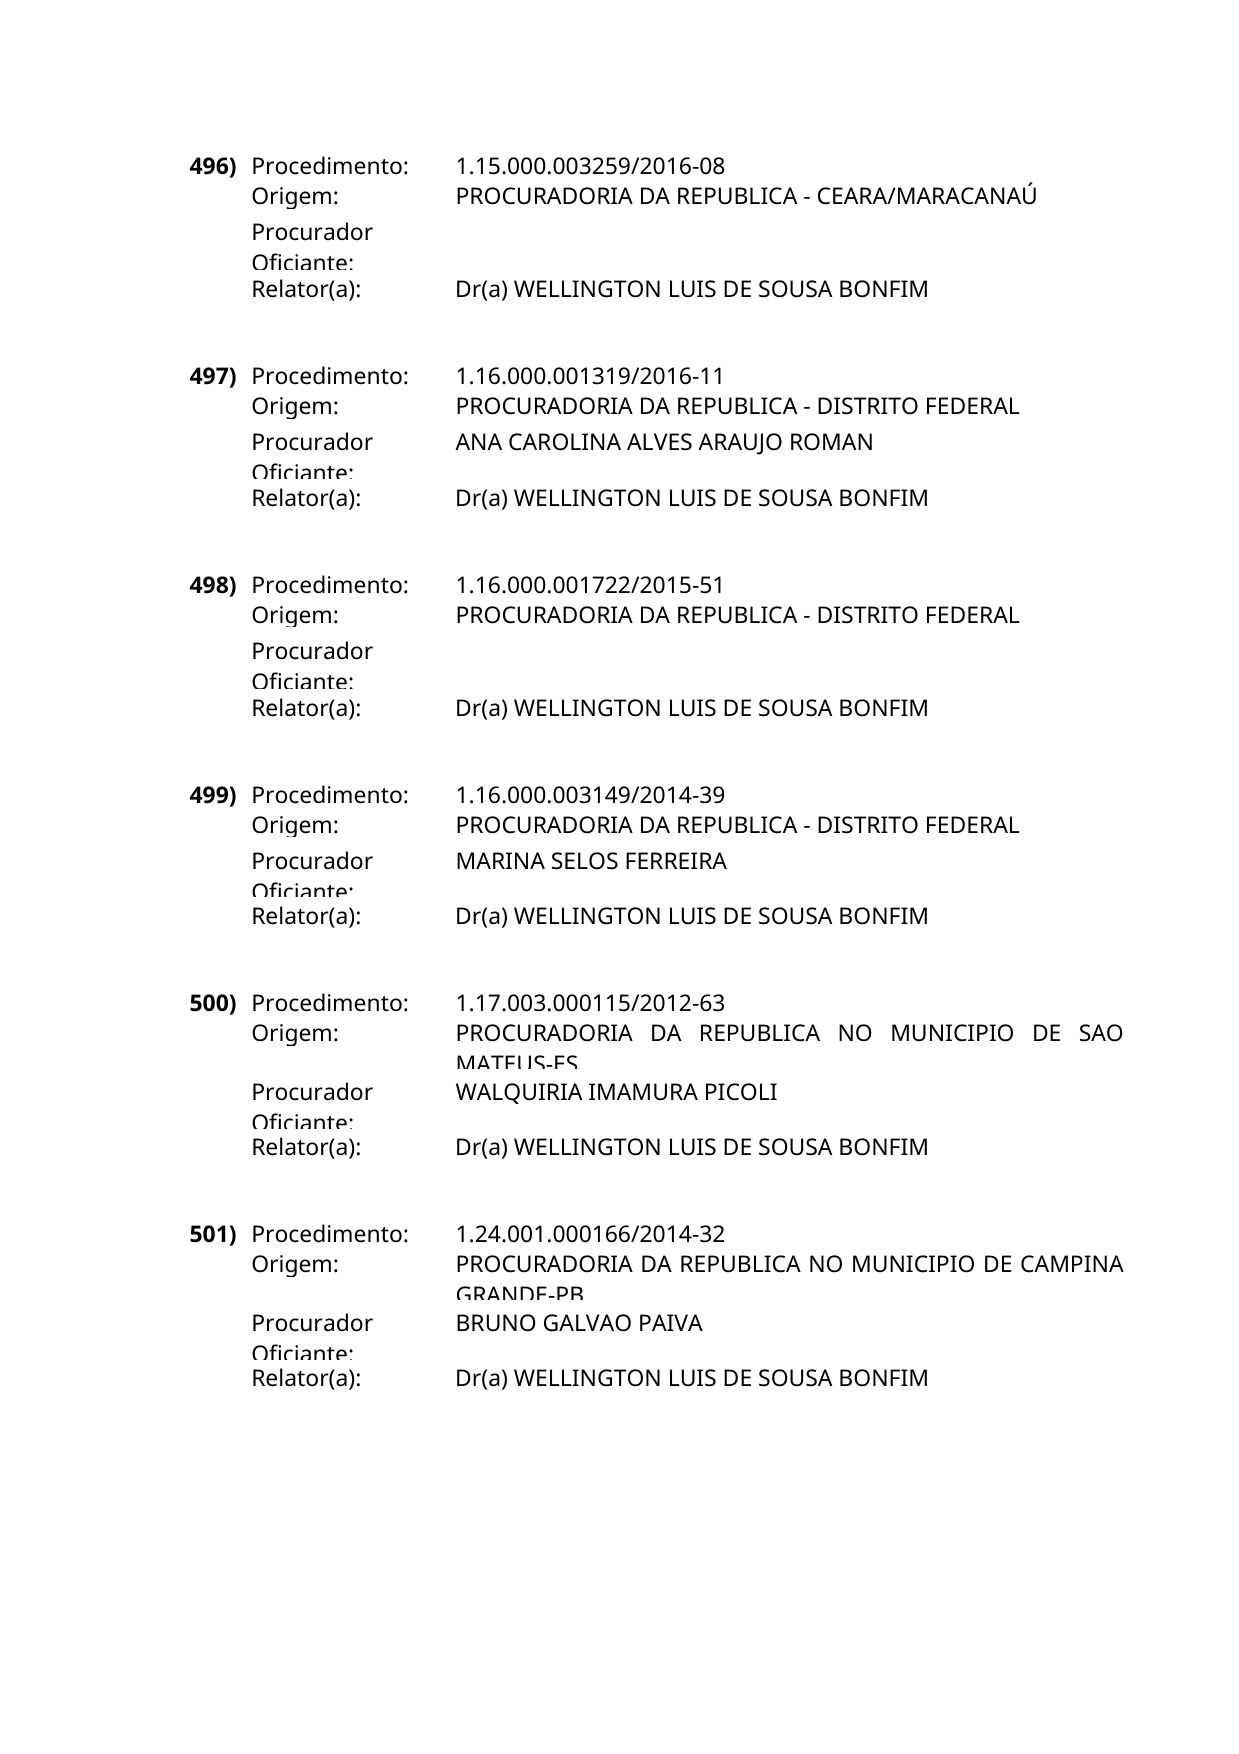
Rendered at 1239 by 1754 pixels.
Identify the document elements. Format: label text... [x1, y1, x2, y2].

table_cell BRUNO GALVAO PAIVA [455, 1307, 1124, 1358]
table_cell [1125, 1362, 1239, 1392]
table_cell [189, 809, 251, 837]
table_cell [0, 1248, 189, 1277]
table_cell [251, 209, 455, 216]
table_cell Procurador Oficiante: [251, 426, 455, 478]
table_cell [455, 635, 1124, 688]
table_cell [251, 303, 455, 360]
table_cell PROCURADORIA DA REPUBLICA NO MUNICIPIO DE SAO MATEUS-ES [455, 1017, 1124, 1068]
table_cell [0, 809, 189, 837]
table_header Relator(a): [251, 1131, 455, 1160]
table_cell [189, 837, 251, 844]
table_cell [1125, 900, 1239, 930]
table_cell [1125, 1076, 1239, 1127]
table_cell [0, 1277, 189, 1299]
table_cell [1125, 837, 1239, 844]
table_cell [1125, 180, 1239, 208]
table_header Dr(a) WELLINGTON LUIS DE SOUSA BONFIM [455, 273, 1122, 302]
table_cell Procurador Oficiante: [251, 635, 455, 688]
table_cell Procedimento: [251, 569, 455, 597]
table_cell [1125, 627, 1239, 634]
table_cell [189, 180, 251, 208]
table_cell Procedimento: [251, 1218, 455, 1247]
table_cell [0, 303, 189, 360]
table_cell [189, 1017, 251, 1046]
table_cell [1125, 987, 1239, 1016]
table_cell [0, 360, 189, 388]
table_cell [0, 569, 189, 597]
table_cell 1.16.000.001722/2015-51 [455, 569, 1124, 597]
table_cell [251, 512, 455, 568]
table_cell [455, 303, 1124, 360]
table_cell [1125, 1277, 1239, 1299]
table_cell [189, 1307, 251, 1358]
table_cell [189, 900, 251, 930]
table_cell [0, 180, 189, 208]
table_cell [1125, 1068, 1239, 1076]
table_cell 498) [189, 569, 251, 597]
table_cell [1125, 1131, 1239, 1161]
table_cell [0, 426, 189, 477]
table_cell MARINA SELOS FERREIRA [455, 845, 1124, 896]
table_cell [0, 1046, 189, 1068]
table_cell [189, 635, 251, 688]
table_cell 1.16.000.003149/2014-39 [455, 779, 1124, 807]
table_cell [251, 627, 455, 634]
table_cell [189, 390, 251, 418]
table_cell [1125, 419, 1239, 426]
table_cell ANA CAROLINA ALVES ARAUJO ROMAN [455, 426, 1124, 477]
table_cell [0, 1218, 189, 1247]
table_cell [189, 1131, 251, 1161]
table_cell [1125, 1218, 1239, 1247]
table_cell [189, 1046, 251, 1068]
table_cell [0, 150, 189, 178]
table_cell [0, 1161, 189, 1218]
table_cell 1.15.000.003259/2016-08 [455, 150, 1124, 178]
table_cell [455, 419, 1124, 426]
table_cell [0, 419, 189, 426]
table_cell [1125, 845, 1239, 896]
table_cell [0, 209, 189, 216]
table_header [251, 0, 455, 150]
table_cell [251, 900, 1124, 930]
table_header Dr(a) WELLINGTON LUIS DE SOUSA BONFIM [455, 1131, 1122, 1160]
table_cell [251, 273, 1124, 303]
table_cell [251, 930, 455, 987]
table_cell [455, 837, 1124, 844]
table_cell [1125, 512, 1239, 568]
table_cell [1125, 692, 1239, 722]
table_cell [189, 1362, 251, 1392]
table_cell [251, 482, 1124, 512]
table_cell [251, 1046, 455, 1068]
table_cell [0, 627, 189, 634]
table_cell Origem: [251, 1017, 455, 1046]
table_cell [189, 216, 251, 270]
table_cell [455, 512, 1124, 568]
table_cell [189, 426, 251, 477]
table_cell Procedimento: [251, 987, 455, 1016]
table_cell [189, 692, 251, 722]
table_cell [0, 900, 189, 930]
table_cell [251, 1161, 455, 1218]
table_cell [455, 1161, 1124, 1218]
table_cell [189, 1248, 251, 1277]
table_cell 499) [189, 779, 251, 807]
table_header [1125, 0, 1239, 150]
table_cell 501) [189, 1218, 251, 1247]
table_cell [1125, 599, 1239, 627]
table_cell [1125, 150, 1239, 178]
table_header Dr(a) WELLINGTON LUIS DE SOUSA BONFIM [455, 900, 1122, 929]
table_cell [189, 512, 251, 568]
table_cell [0, 779, 189, 807]
table_cell 1.24.001.000166/2014-32 [455, 1218, 1124, 1247]
table_cell Procedimento: [251, 779, 455, 807]
table_cell [189, 1068, 251, 1076]
table_cell [0, 1068, 189, 1076]
table_cell [189, 1161, 251, 1218]
table_cell [455, 1299, 1124, 1307]
table_cell [455, 930, 1124, 987]
table_cell [0, 1076, 189, 1127]
table_cell [0, 273, 189, 303]
table_cell [1125, 360, 1239, 388]
table_cell Origem: [251, 599, 455, 627]
table_cell [0, 1299, 189, 1307]
table_header [455, 0, 1124, 150]
table_cell [251, 1068, 455, 1076]
table_cell Procurador Oficiante: [251, 1307, 455, 1359]
table_cell Origem: [251, 1248, 455, 1277]
table_cell [1125, 930, 1239, 987]
table_cell [251, 1299, 455, 1307]
table_cell Procurador Oficiante: [251, 1076, 455, 1128]
table_header Relator(a): [251, 692, 455, 720]
table_header Relator(a): [251, 900, 455, 929]
table_cell [189, 1277, 251, 1299]
table_header Relator(a): [251, 482, 455, 510]
table_cell [0, 930, 189, 987]
table_cell [1125, 426, 1239, 477]
table_cell [189, 303, 251, 360]
table_cell [251, 419, 455, 426]
table_cell [0, 837, 189, 844]
table_cell [251, 722, 455, 778]
table_cell 496) [189, 150, 251, 178]
table_cell [0, 390, 189, 418]
table_cell [0, 692, 189, 722]
table_cell [1125, 1299, 1239, 1307]
table_cell PROCURADORIA DA REPUBLICA - DISTRITO FEDERAL [455, 390, 1124, 418]
table_cell [0, 987, 189, 1016]
table_header Dr(a) WELLINGTON LUIS DE SOUSA BONFIM [455, 692, 1122, 720]
table_cell 497) [189, 360, 251, 388]
table_cell [455, 627, 1124, 634]
table_cell PROCURADORIA DA REPUBLICA - DISTRITO FEDERAL [455, 599, 1124, 627]
table_cell [0, 1307, 189, 1358]
table_cell [0, 1017, 189, 1046]
table_cell [455, 722, 1124, 778]
table_cell Origem: [251, 809, 455, 837]
table_cell [0, 216, 189, 270]
table_cell [0, 512, 189, 568]
table_cell [189, 930, 251, 987]
table_cell [1125, 1161, 1239, 1218]
table_cell [251, 837, 455, 844]
table_cell WALQUIRIA IMAMURA PICOLI [455, 1076, 1124, 1127]
table_cell Procedimento: [251, 150, 455, 178]
table_cell [1125, 779, 1239, 807]
table_cell Origem: [251, 390, 455, 418]
table_header Dr(a) WELLINGTON LUIS DE SOUSA BONFIM [455, 1362, 1122, 1391]
table_cell Origem: [251, 180, 455, 208]
table_cell [0, 845, 189, 896]
table_cell [1125, 216, 1239, 270]
table_cell PROCURADORIA DA REPUBLICA NO MUNICIPIO DE CAMPINA GRANDE-PB [455, 1248, 1124, 1299]
table_cell [189, 845, 251, 896]
table_cell [1125, 569, 1239, 597]
table_cell [455, 209, 1124, 216]
table_cell [0, 482, 189, 512]
table_cell [1125, 635, 1239, 688]
table_cell [1125, 303, 1239, 360]
table_cell PROCURADORIA DA REPUBLICA - CEARA/MARACANAÚ [455, 180, 1124, 208]
table_cell [189, 627, 251, 634]
table_cell [189, 482, 251, 512]
table_cell [1125, 1046, 1239, 1068]
table_cell [1125, 482, 1239, 512]
table_header Relator(a): [251, 273, 455, 302]
table_header Relator(a): [251, 1362, 455, 1391]
table_cell PROCURADORIA DA REPUBLICA - DISTRITO FEDERAL [455, 809, 1124, 837]
table_cell [0, 635, 189, 688]
table_header [189, 0, 251, 150]
table_cell [1125, 1307, 1239, 1358]
table_cell [0, 599, 189, 627]
table_cell [455, 216, 1124, 270]
table_cell Procurador Oficiante: [251, 216, 455, 270]
table_cell Procurador Oficiante: [251, 845, 455, 897]
table_cell [455, 1068, 1124, 1076]
table_cell [189, 599, 251, 627]
table_cell [189, 1299, 251, 1307]
table_cell [189, 209, 251, 216]
table_cell 500) [189, 987, 251, 1016]
table_cell [189, 722, 251, 778]
table_cell 1.17.003.000115/2012-63 [455, 987, 1124, 1016]
table_cell [0, 1131, 189, 1161]
table_cell [251, 1277, 455, 1299]
table_cell 1.16.000.001319/2016-11 [455, 360, 1124, 388]
table_header [0, 0, 189, 150]
table_cell [1125, 809, 1239, 837]
table_cell Procedimento: [251, 360, 455, 388]
table_cell [189, 419, 251, 426]
table_header Dr(a) WELLINGTON LUIS DE SOUSA BONFIM [455, 482, 1122, 510]
table_cell [189, 273, 251, 303]
table_cell [189, 1076, 251, 1127]
table_cell [0, 1362, 189, 1392]
table_cell [251, 692, 1124, 722]
table_cell [0, 722, 189, 778]
table_cell [1125, 722, 1239, 778]
table_cell [1125, 1248, 1239, 1277]
table_cell [1125, 1017, 1239, 1046]
table_cell [1125, 273, 1239, 303]
table_cell [1125, 390, 1239, 418]
table_cell [1125, 209, 1239, 216]
